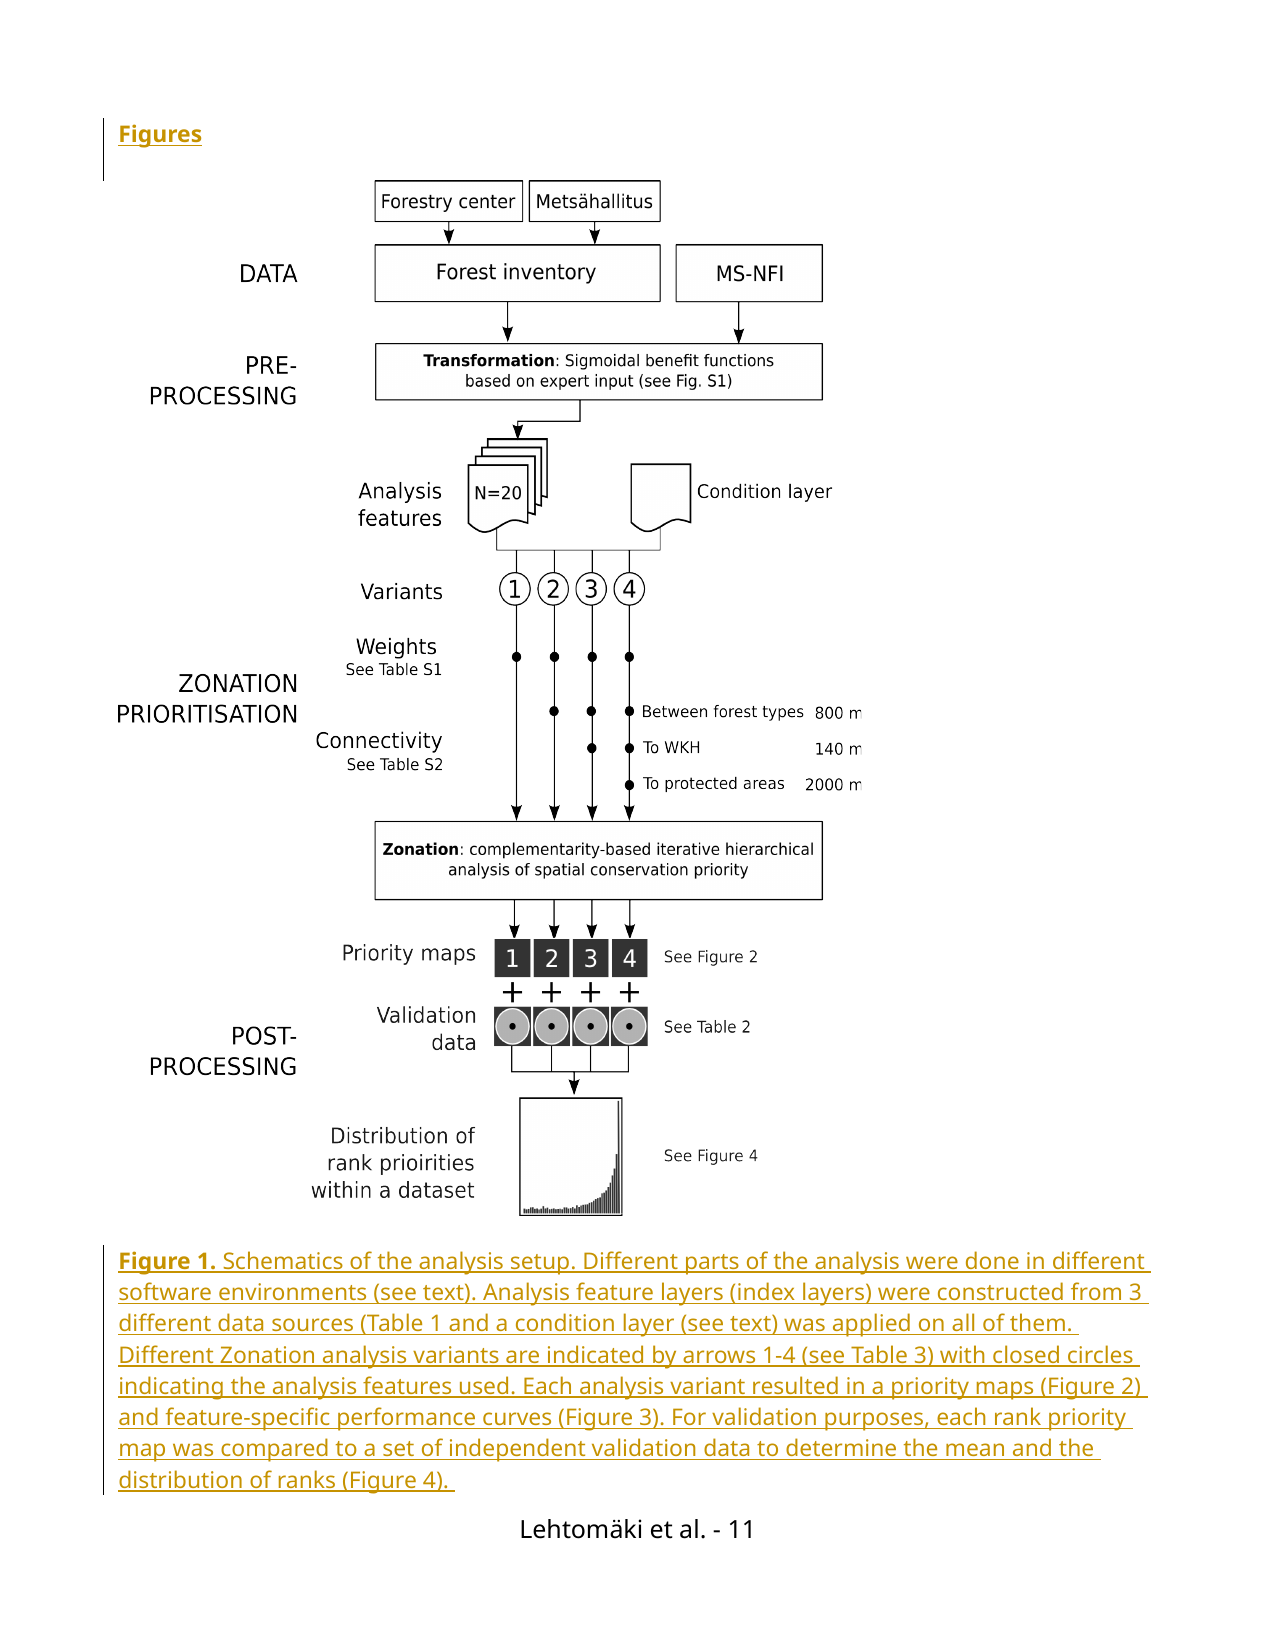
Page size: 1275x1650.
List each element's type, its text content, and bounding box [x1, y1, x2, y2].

picture [118, 180, 862, 1216]
text Figures [118, 118, 1157, 149]
text Figure 1. Schematics of the analysis setup. Different parts of the analysis were done in different software environments (see text). Analysis feature layers (index layers) were constructed from 3 different data sources (Table 1 and a condition layer (see text) was applied on all of them. Different Zonation analysis variants are indicated by arrows 1-4 (see Table 3) with closed circles indicating the analysis features used. Each analysis variant resulted in a priority maps (Figure 2) and feature-specific performance curves (Figure 3). For validation purposes, each rank priority map was compared to a set of independent validation data to determine the mean and the distribution of ranks (Figure 4). [118, 1245, 1157, 1495]
